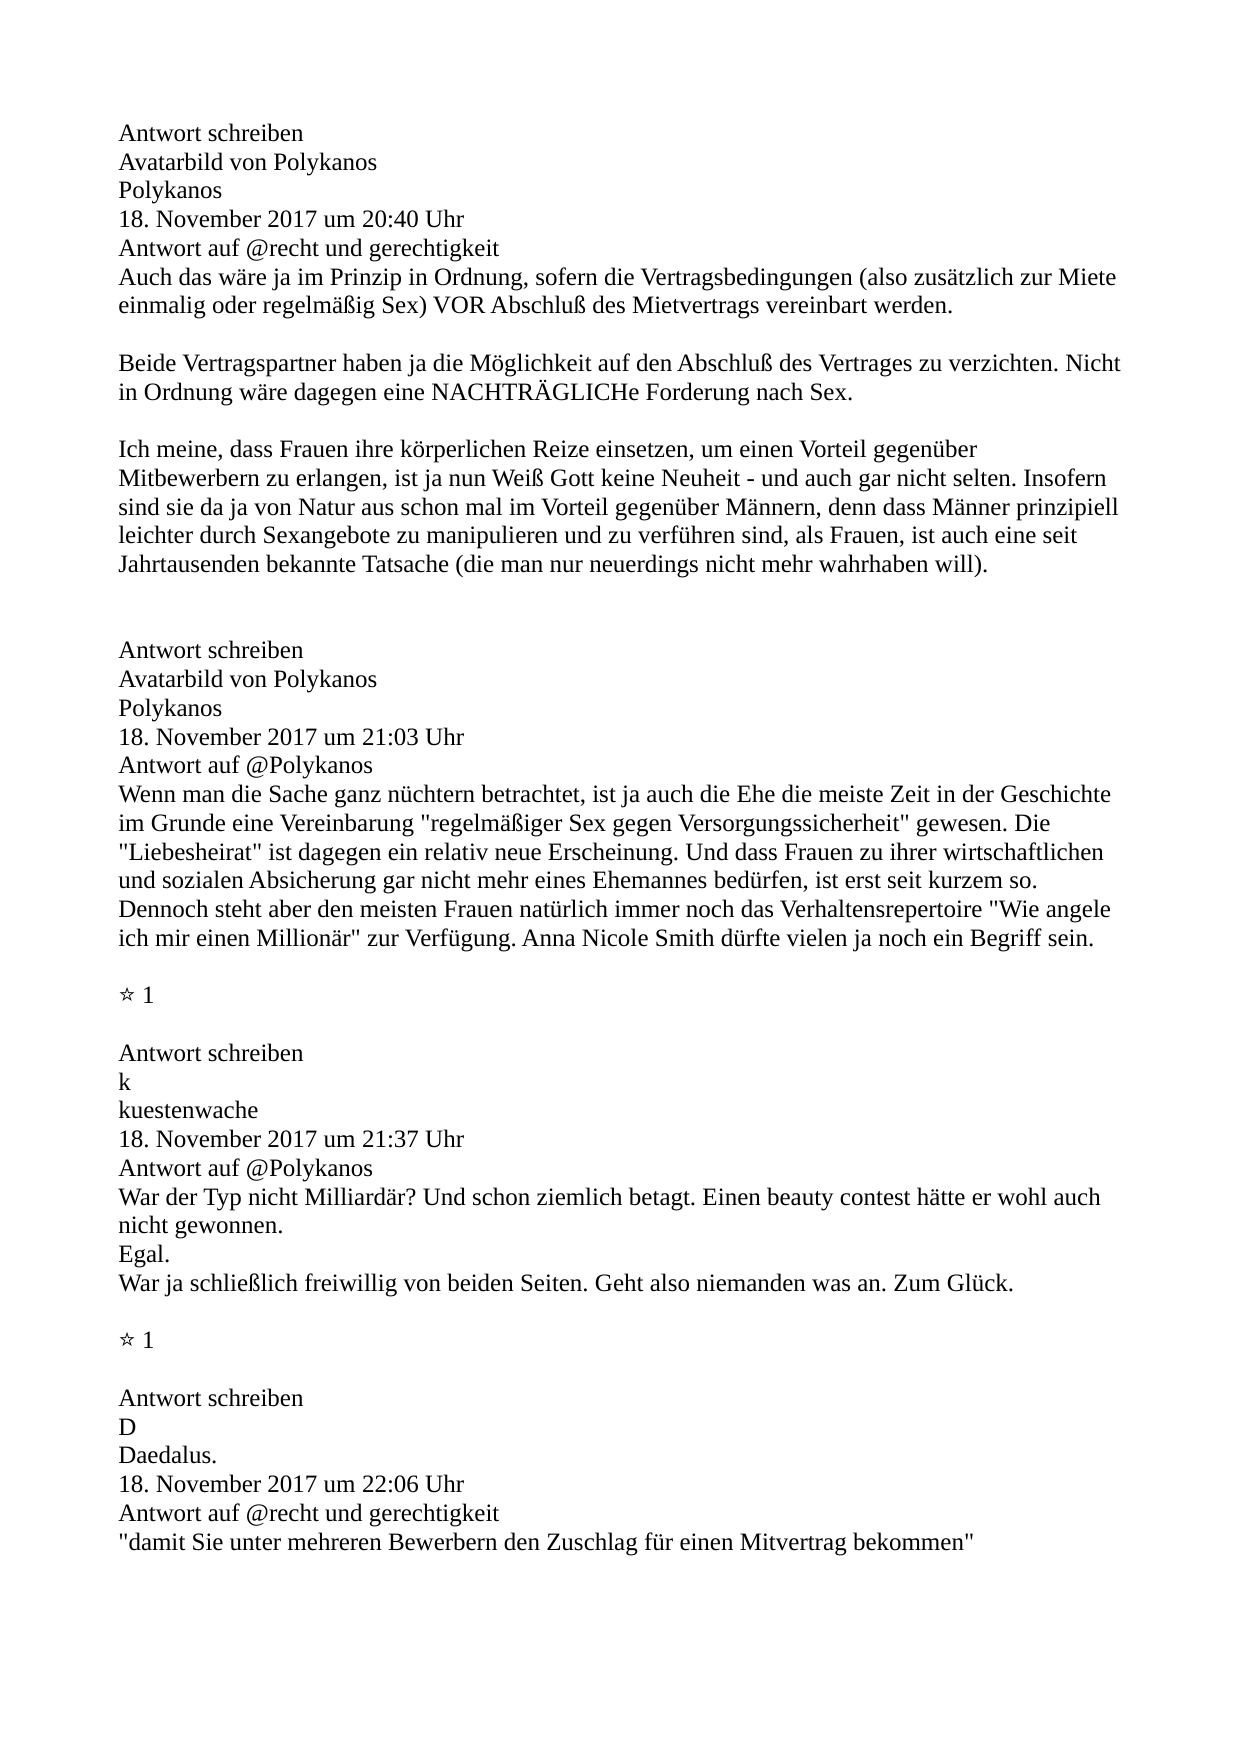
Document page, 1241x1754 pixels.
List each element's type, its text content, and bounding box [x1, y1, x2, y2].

text Antwort auf @recht und gerechtigkeit [118, 233, 1122, 262]
text Antwort schreiben [118, 1038, 1122, 1067]
text Antwort auf @Polykanos [118, 1153, 1122, 1182]
text Antwort auf @Polykanos [118, 751, 1122, 779]
text Antwort schreiben [118, 118, 1122, 147]
text Wenn man die Sache ganz nüchtern betrachtet, ist ja auch die Ehe die meiste Zeit in der Geschichte im Grunde eine Vereinbarung "regelmäßiger Sex gegen Versorgungssicherheit" gewesen. Die "Liebesheirat" ist dagegen ein relativ neue Erscheinung. Und dass Frauen zu ihrer wirtschaftlichen und sozialen Absicherung gar nicht mehr eines Ehemannes bedürfen, ist erst seit kurzem so. Dennoch steht aber den meisten Frauen natürlich immer noch das Verhaltensrepertoire "Wie angele ich mir einen Millionär" zur Verfügung. Anna Nicole Smith dürfte vielen ja noch ein Begriff sein. [118, 779, 1122, 952]
text Antwort schreiben [118, 1383, 1122, 1412]
text Avatarbild von Polykanos [118, 147, 1122, 176]
text Polykanos [118, 176, 1122, 204]
text D [118, 1412, 1122, 1441]
text Ich meine, dass Frauen ihre körperlichen Reize einsetzen, um einen Vorteil gegenüber Mitbewerbern zu erlangen, ist ja nun Weiß Gott keine Neuheit - und auch gar nicht selten. Insofern sind sie da ja von Natur aus schon mal im Vorteil gegenüber Männern, denn dass Männer prinzipiell leichter durch Sexangebote zu manipulieren und zu verführen sind, als Frauen, ist auch eine seit Jahrtausenden bekannte Tatsache (die man nur neuerdings nicht mehr wahrhaben will). [118, 434, 1122, 578]
text Egal. [118, 1239, 1122, 1268]
text Beide Vertragspartner haben ja die Möglichkeit auf den Abschluß des Vertrages zu verzichten. Nicht in Ordnung wäre dagegen eine NACHTRÄGLICHe Forderung nach Sex. [118, 348, 1122, 406]
text Daedalus. [118, 1441, 1122, 1469]
text ⭐️ 1 [118, 981, 1122, 1009]
text Auch das wäre ja im Prinzip in Ordnung, sofern die Vertragsbedingungen (also zusätzlich zur Miete einmalig oder regelmäßig Sex) VOR Abschluß des Mietvertrags vereinbart werden. [118, 262, 1122, 319]
text k [118, 1067, 1122, 1096]
text 18. November 2017 um 20:40 Uhr [118, 204, 1122, 233]
text 18. November 2017 um 21:03 Uhr [118, 722, 1122, 751]
text ⭐️ 1 [118, 1326, 1122, 1354]
text War der Typ nicht Milliardär? Und schon ziemlich betagt. Einen beauty contest hätte er wohl auch nicht gewonnen. [118, 1182, 1122, 1239]
text Antwort auf @recht und gerechtigkeit [118, 1498, 1122, 1527]
text 18. November 2017 um 21:37 Uhr [118, 1124, 1122, 1153]
text War ja schließlich freiwillig von beiden Seiten. Geht also niemanden was an. Zum Glück. [118, 1268, 1122, 1297]
text Antwort schreiben [118, 636, 1122, 664]
text kuestenwache [118, 1096, 1122, 1124]
text Avatarbild von Polykanos [118, 664, 1122, 693]
text 18. November 2017 um 22:06 Uhr [118, 1469, 1122, 1498]
text Polykanos [118, 693, 1122, 722]
text "damit Sie unter mehreren Bewerbern den Zuschlag für einen Mitvertrag bekommen" [118, 1527, 1122, 1556]
